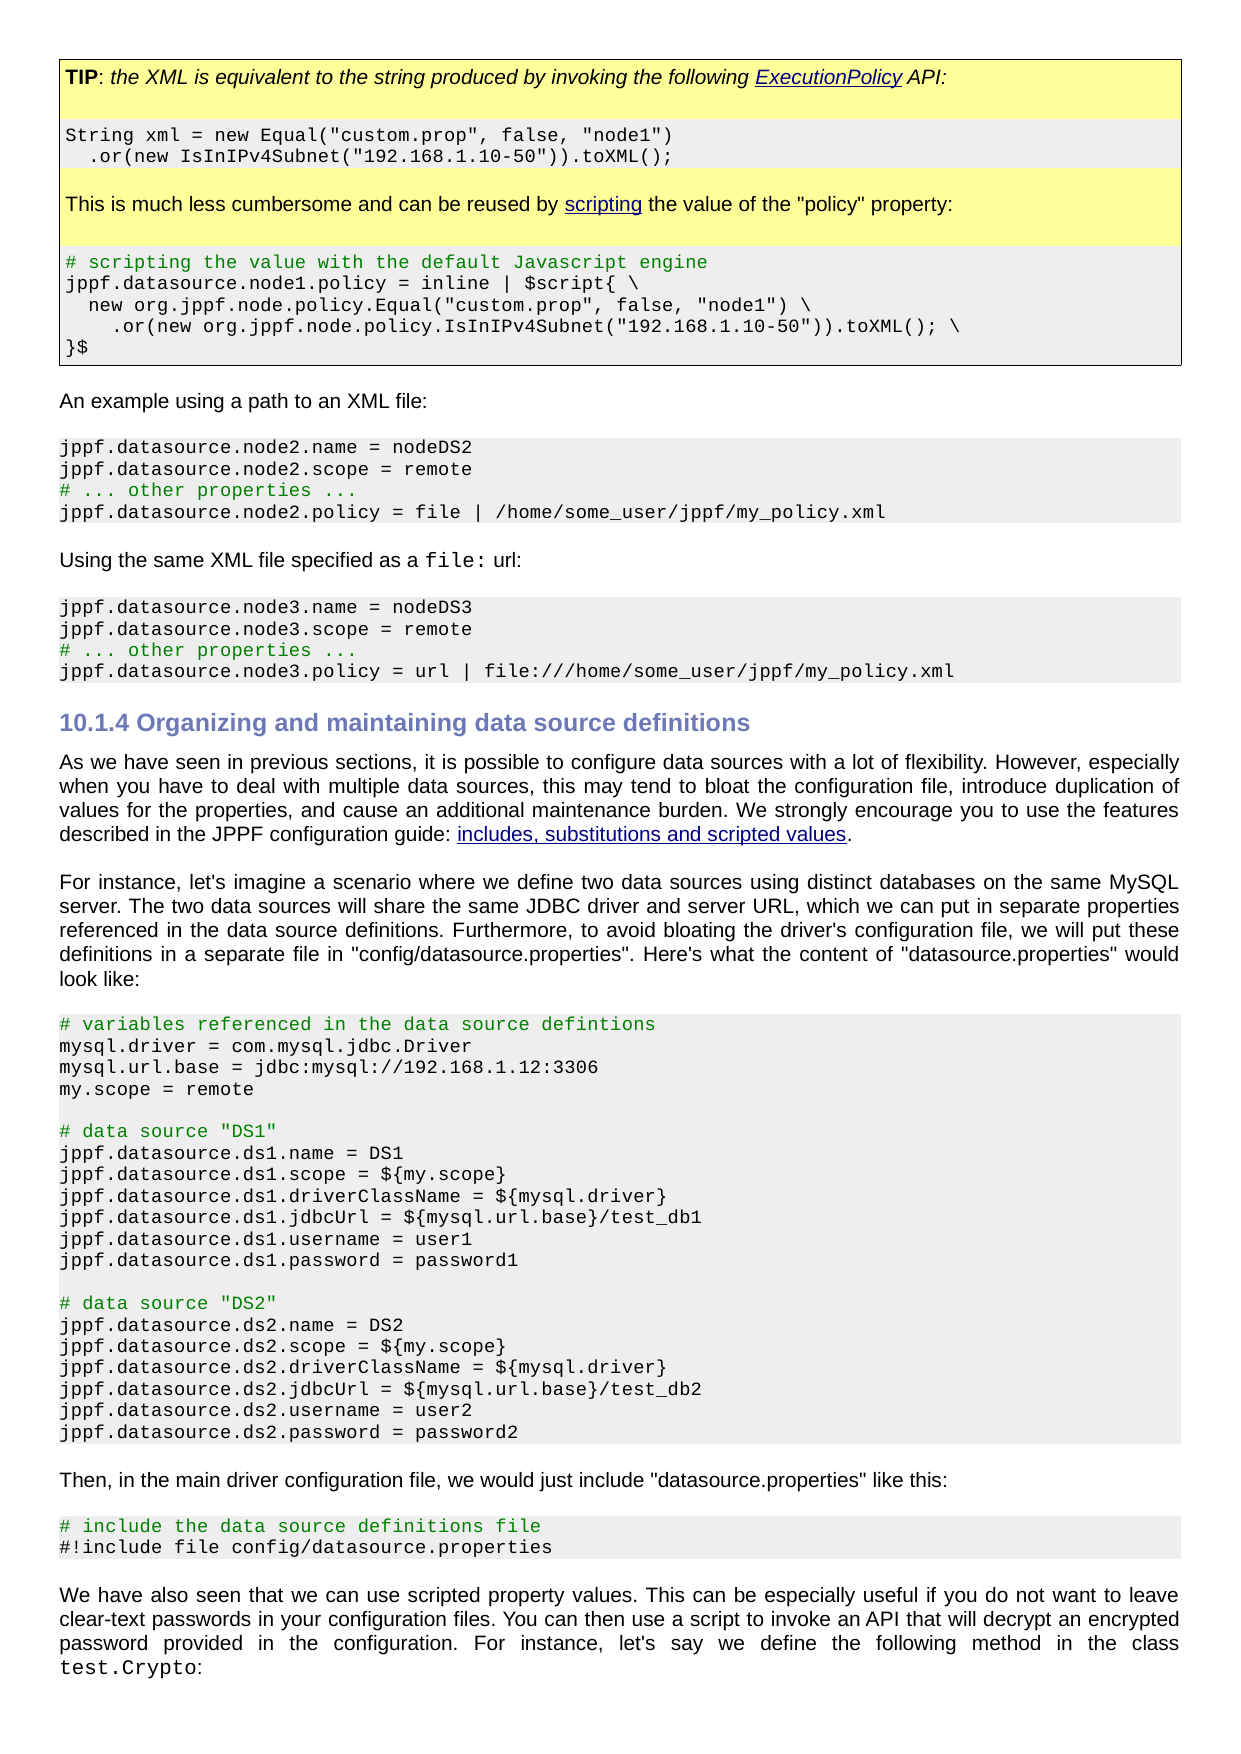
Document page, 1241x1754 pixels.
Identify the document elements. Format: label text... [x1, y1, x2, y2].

text jppf.datasource.ds1.jdbcUrl = ${mysql.url.base}/test_db1 [59, 1208, 1181, 1229]
text jppf.datasource.ds1.scope = ${my.scope} [59, 1165, 1181, 1186]
text jppf.datasource.ds2.jdbcUrl = ${mysql.url.base}/test_db2 [59, 1379, 1181, 1401]
text my.scope = remote [59, 1079, 1181, 1100]
text .or(new IsInIPv4Subnet("192.168.1.10-50")).toXML(); [60, 147, 1181, 168]
text jppf.datasource.node3.name = nodeDS3 [59, 597, 1181, 619]
text new org.jppf.node.policy.Equal("custom.prop", false, "node1") \ [60, 295, 1181, 316]
text Then, in the main driver configuration file, we would just include "datasource.properties" like this: [59, 1468, 1181, 1492]
text For instance, let's imagine a scenario where we define two data sources using distinct databases on the same MySQL server. The two data sources will share the same JDBC driver and server URL, which we can put in separate properties referenced in the data source definitions. Furthermore, to avoid bloating the driver's configuration file, we will put these definitions in a separate file in "config/datasource.properties". Here's what the content of "datasource.properties" would look like: [59, 870, 1181, 991]
text jppf.datasource.ds1.password = password1 [59, 1251, 1181, 1272]
text jppf.datasource.ds1.name = DS1 [59, 1143, 1181, 1165]
text # ... other properties ... [59, 481, 1181, 502]
text As we have seen in previous sections, it is possible to configure data sources with a lot of flexibility. However, especially when you have to deal with multiple data sources, this may tend to bloat the configuration file, introduce duplication of values for the properties, and cause an additional maintenance burden. We strongly encourage you to use the features described in the JPPF configuration guide: includes, substitutions and scripted values. [59, 750, 1181, 846]
text # include the data source definitions file [59, 1516, 1181, 1537]
text jppf.datasource.ds2.username = user2 [59, 1401, 1181, 1422]
text }$ [60, 338, 1181, 365]
text jppf.datasource.node2.policy = file | /home/some_user/jppf/my_policy.xml [59, 502, 1181, 523]
text jppf.datasource.node1.policy = inline | $script{ \ [60, 273, 1181, 295]
text #!include file config/datasource.properties [59, 1537, 1181, 1559]
text Using the same XML file specified as a file: url: [59, 547, 1181, 573]
text jppf.datasource.node2.name = nodeDS2 [59, 438, 1181, 459]
text # scripting the value with the default Javascript engine [60, 246, 1181, 273]
text # ... other properties ... [59, 640, 1181, 662]
text jppf.datasource.ds2.name = DS2 [59, 1315, 1181, 1336]
text An example using a path to an XML file: [59, 389, 1181, 413]
text jppf.datasource.ds2.driverClassName = ${mysql.driver} [59, 1358, 1181, 1379]
text .or(new org.jppf.node.policy.IsInIPv4Subnet("192.168.1.10-50")).toXML(); \ [60, 316, 1181, 338]
text jppf.datasource.ds1.username = user1 [59, 1229, 1181, 1251]
text jppf.datasource.node3.policy = url | file:///home/some_user/jppf/my_policy.xml [59, 662, 1181, 683]
text jppf.datasource.node3.scope = remote [59, 619, 1181, 640]
text mysql.driver = com.mysql.jdbc.Driver [59, 1036, 1181, 1057]
text We have also seen that we can use scripted property values. This can be especially useful if you do not want to leave clear-text passwords in your configuration files. You can then use a script to invoke an API that will decrypt an encrypted password provided in the configuration. For instance, let's say we define the following method in the class test.Crypto: [59, 1583, 1181, 1681]
subtitle Organizing and maintaining data source definitions [59, 708, 1181, 737]
text This is much less cumbersome and can be reused by scripting the value of the "policy" property: [60, 168, 1181, 246]
text String xml = new Equal("custom.prop", false, "node1") [60, 119, 1181, 147]
text jppf.datasource.ds2.password = password2 [59, 1422, 1181, 1444]
text jppf.datasource.ds2.scope = ${my.scope} [59, 1336, 1181, 1358]
text # data source "DS1" [59, 1122, 1181, 1143]
text # data source "DS2" [59, 1293, 1181, 1315]
text # variables referenced in the data source defintions [59, 1014, 1181, 1036]
text jppf.datasource.ds1.driverClassName = ${mysql.driver} [59, 1186, 1181, 1208]
text mysql.url.base = jdbc:mysql://192.168.1.12:3306 [59, 1057, 1181, 1079]
text TIP: the XML is equivalent to the string produced by invoking the following ExecutionPolicy API: [60, 60, 1181, 119]
text jppf.datasource.node2.scope = remote [59, 459, 1181, 481]
